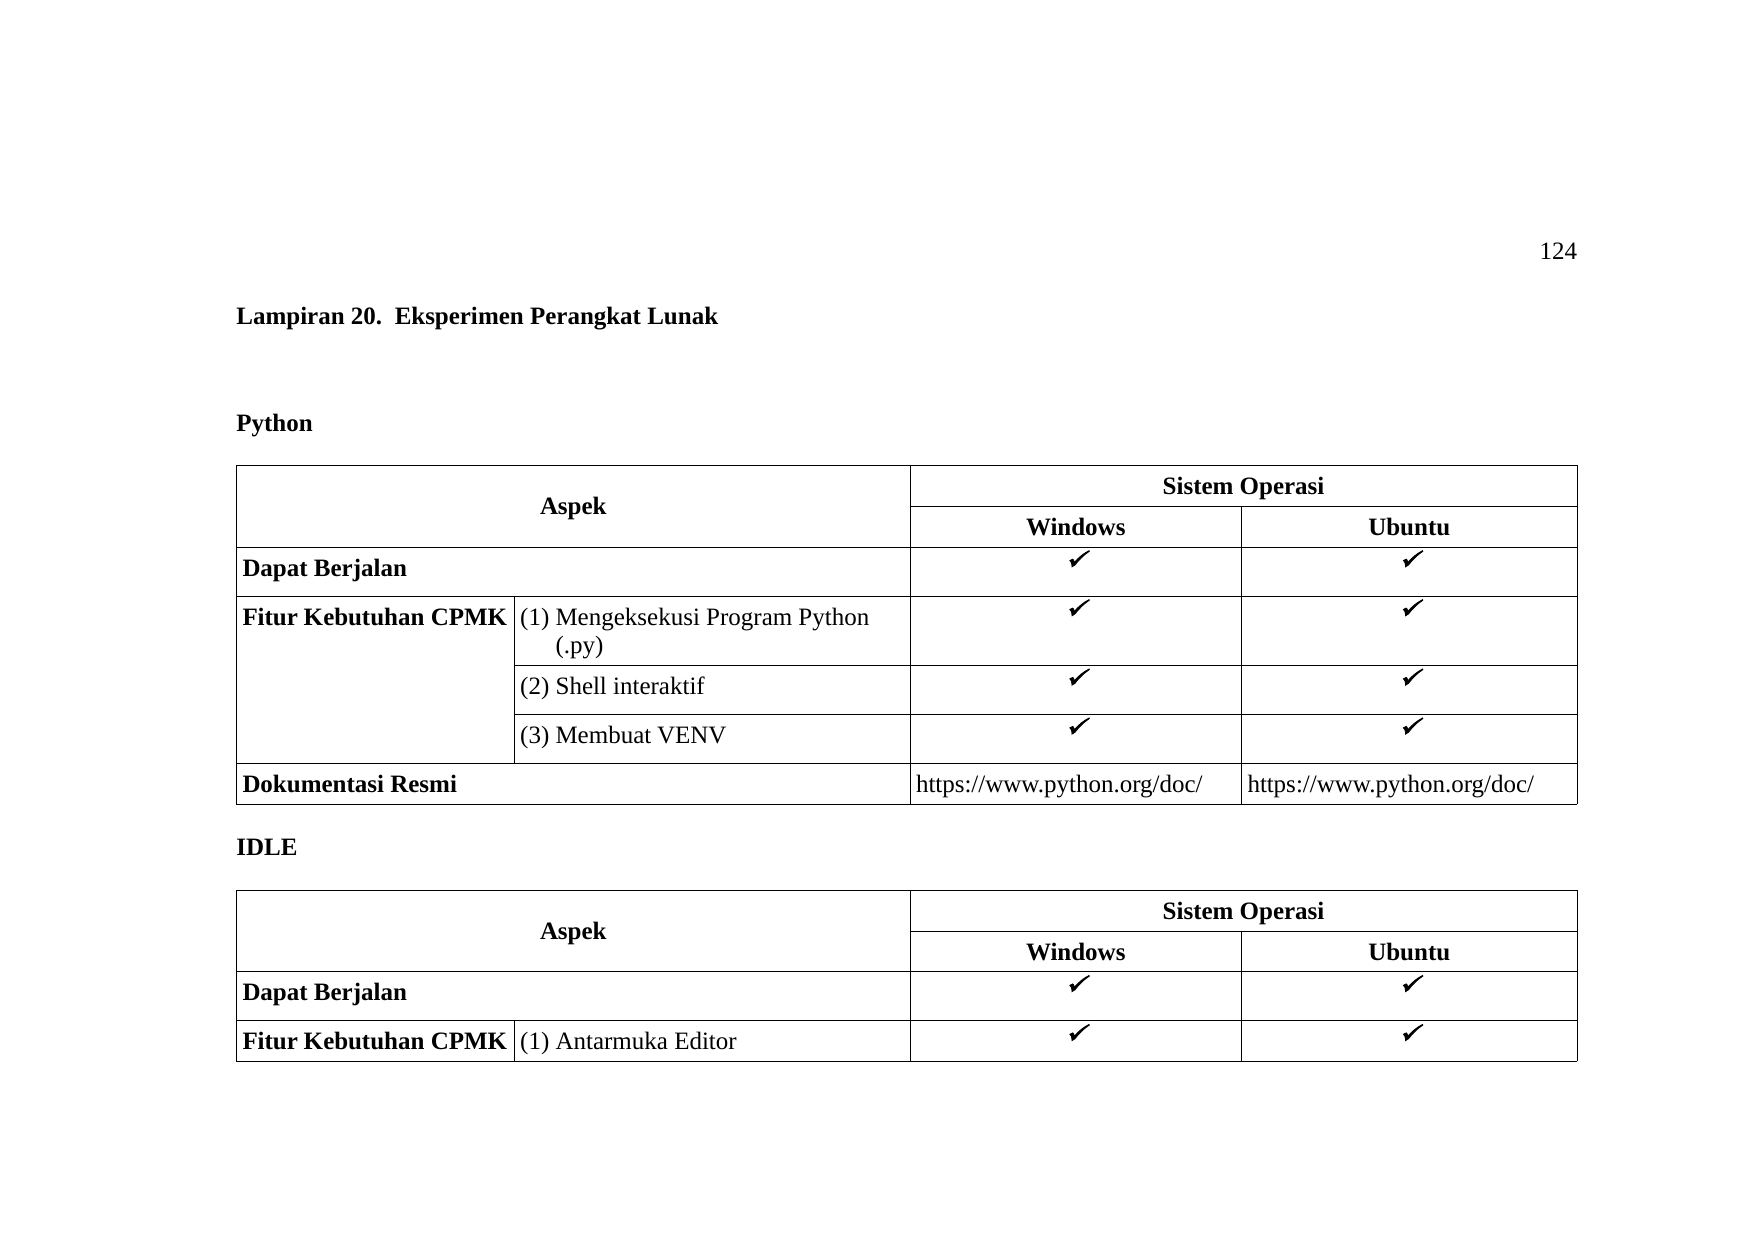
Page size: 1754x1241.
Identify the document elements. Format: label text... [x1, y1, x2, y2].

table_cell ü [911, 1021, 1241, 1061]
table_cell ü [1242, 1021, 1577, 1061]
table_cell https://www.python.org/doc/ [911, 764, 1241, 804]
table_cell Fitur Kebutuhan CPMK [237, 1021, 514, 1061]
table_cell ü [1242, 597, 1577, 665]
list Eksperimen Perangkat Lunak [236, 301, 1577, 329]
table_cell Windows [911, 932, 1241, 971]
table_cell Dapat Berjalan [237, 548, 910, 596]
table_cell ü [1242, 715, 1577, 763]
table_cell Membuat VENV [515, 715, 910, 763]
text Python [236, 408, 1577, 436]
table_cell Mengeksekusi Program Python (.py) [515, 597, 910, 665]
table_cell Dokumentasi Resmi [237, 764, 910, 804]
table_cell Antarmuka Editor [515, 1021, 910, 1061]
table_cell Ubuntu [1242, 507, 1577, 547]
table_cell ü [1242, 666, 1577, 714]
table_cell Ubuntu [1242, 932, 1577, 971]
table_cell ü [1242, 548, 1577, 596]
table_header Aspek [237, 891, 910, 971]
table_cell ü [911, 548, 1241, 596]
table_cell Fitur Kebutuhan CPMK [237, 597, 514, 763]
table_header Sistem Operasi [911, 466, 1577, 506]
table_header Sistem Operasi [911, 891, 1577, 931]
table_cell ü [911, 597, 1241, 665]
table_header Aspek [237, 466, 910, 547]
table_cell Dapat Berjalan [237, 972, 910, 1020]
table_cell Shell interaktif [515, 666, 910, 714]
table_cell ü [1242, 972, 1577, 1020]
text IDLE [236, 832, 1577, 861]
table_cell ü [911, 666, 1241, 714]
table_cell https://www.python.org/doc/ [1242, 764, 1577, 804]
table_cell Windows [911, 507, 1241, 547]
table_cell ü [911, 715, 1241, 763]
table_cell ü [911, 972, 1241, 1020]
